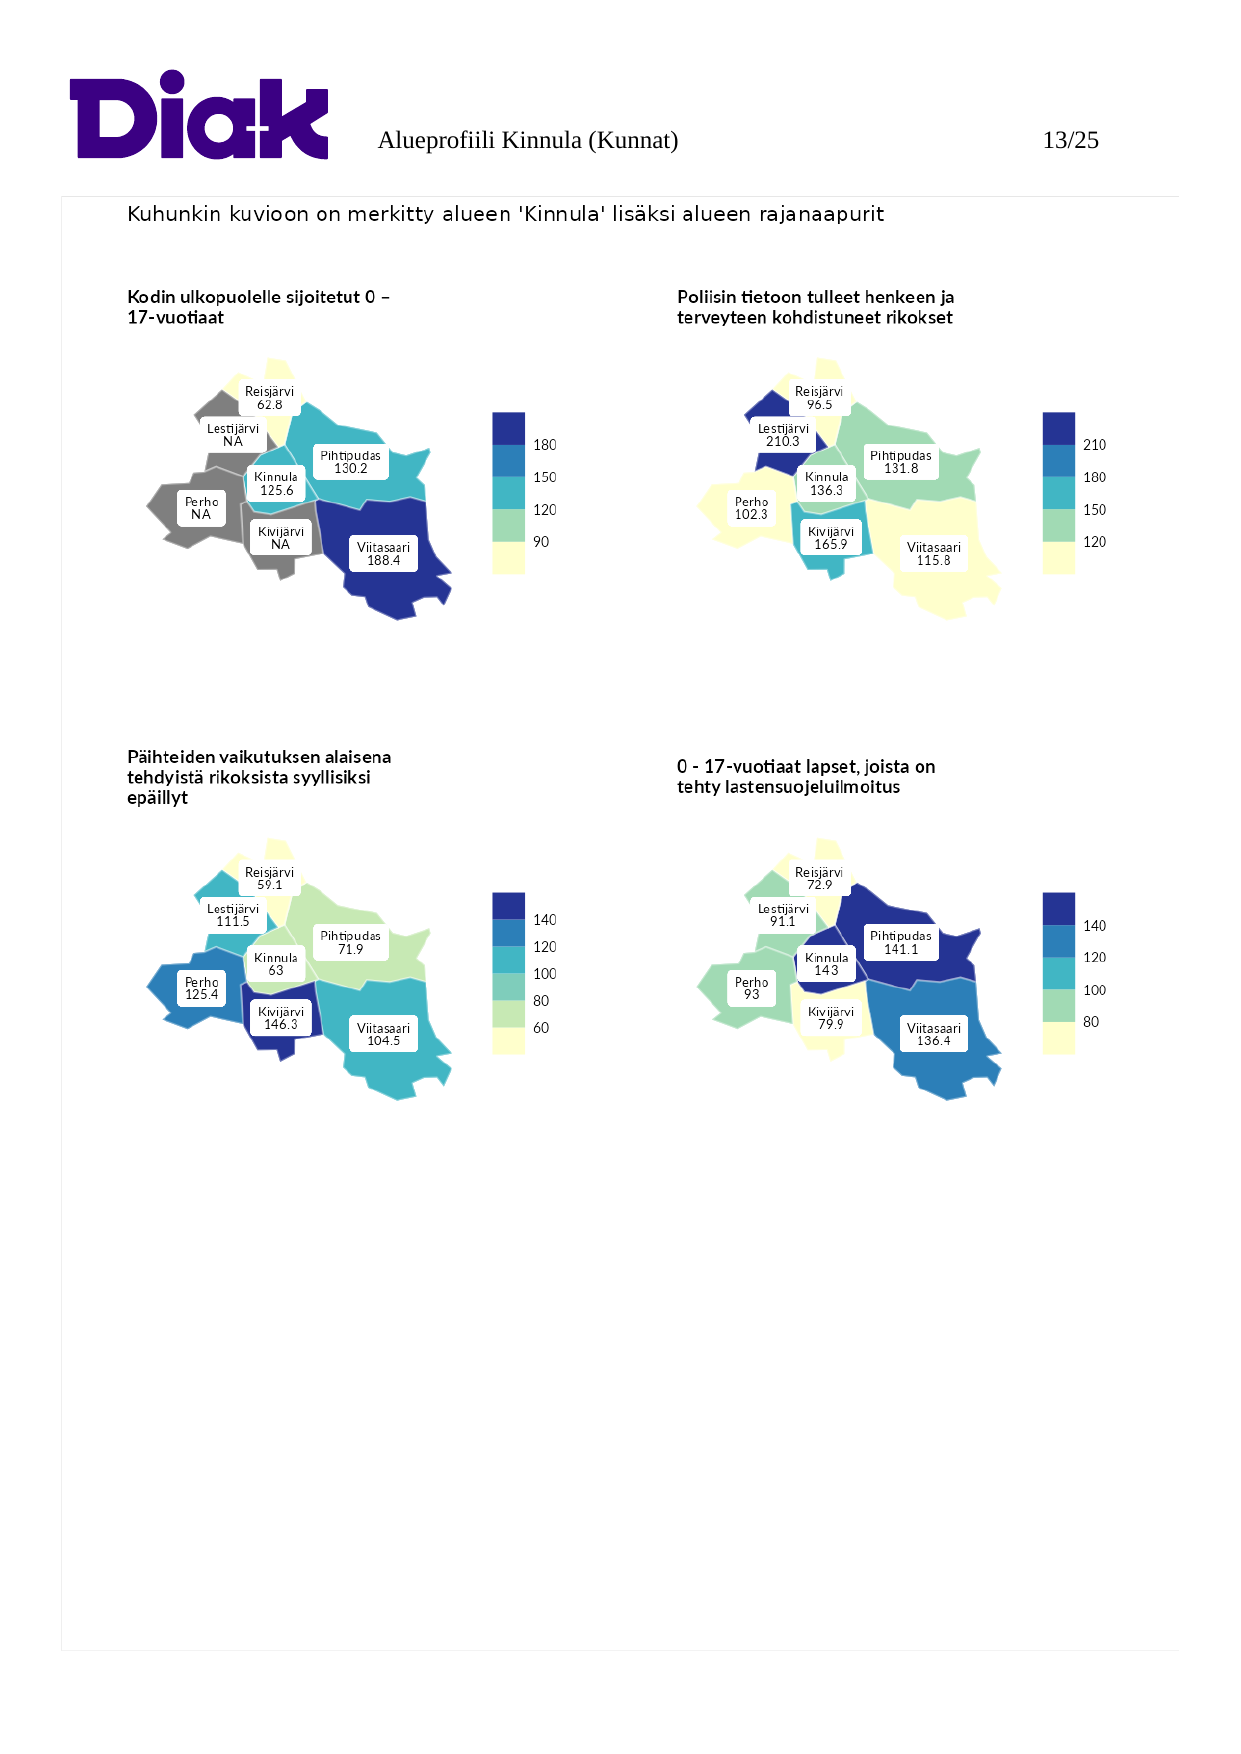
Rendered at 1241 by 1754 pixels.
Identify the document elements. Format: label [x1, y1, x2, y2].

picture [61, 196, 1179, 1651]
